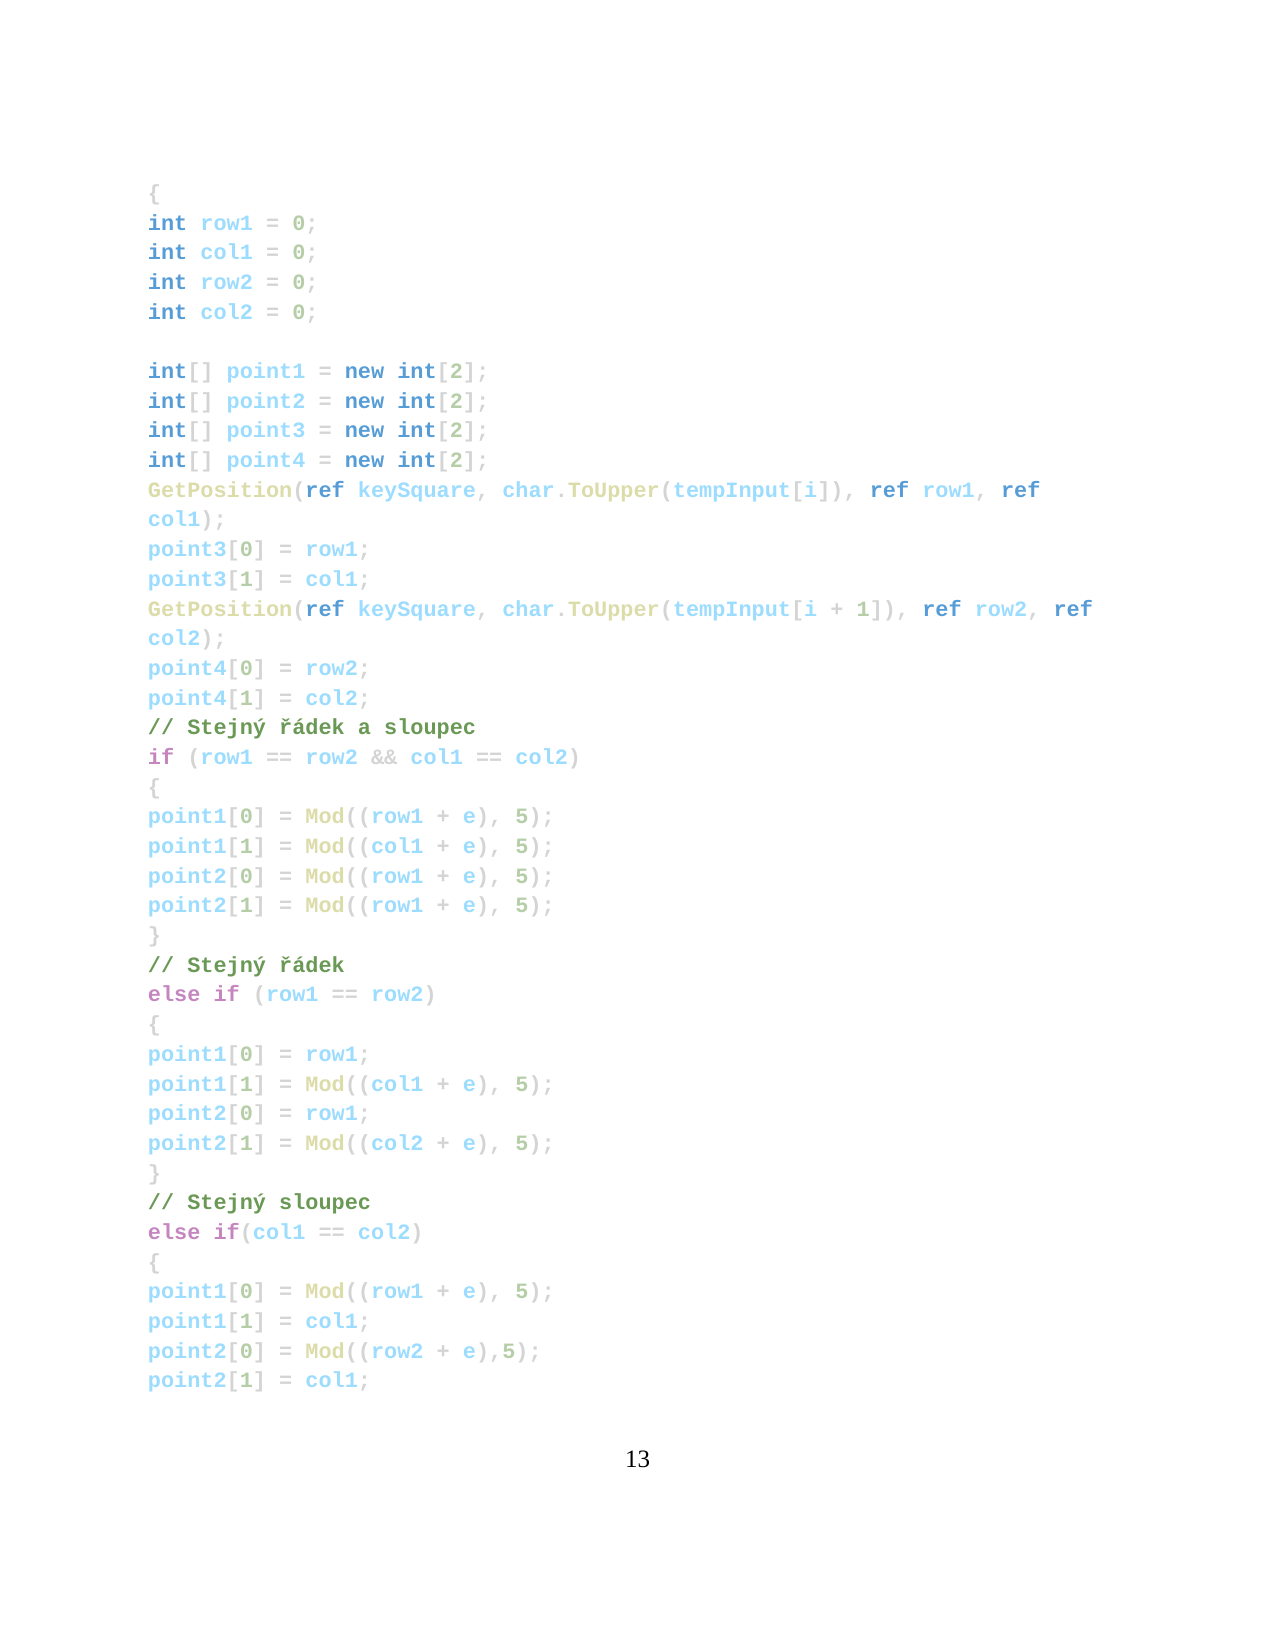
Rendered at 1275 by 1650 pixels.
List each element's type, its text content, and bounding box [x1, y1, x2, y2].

text int[] point4 = new int[2]; [148, 444, 1127, 474]
text { [148, 177, 1127, 207]
text point2[1] = col1; [148, 1365, 1127, 1394]
text } [148, 919, 1127, 949]
text point3[1] = col1; [148, 563, 1127, 593]
text point2[1] = Mod((col2 + e), 5); [148, 1127, 1127, 1157]
text int[] point3 = new int[2]; [148, 415, 1127, 444]
text int[] point1 = new int[2]; [148, 355, 1127, 385]
text point2[1] = Mod((row1 + e), 5); [148, 890, 1127, 919]
text point2[0] = Mod((row1 + e), 5); [148, 860, 1127, 890]
text point1[1] = col1; [148, 1305, 1127, 1335]
text point1[0] = row1; [148, 1038, 1127, 1068]
text else if (row1 == row2) [148, 979, 1127, 1008]
text point1[0] = Mod((row1 + e), 5); [148, 1276, 1127, 1305]
text int[] point2 = new int[2]; [148, 385, 1127, 415]
text point4[0] = row2; [148, 652, 1127, 682]
text { [148, 771, 1127, 801]
text GetPosition(ref keySquare, char.ToUpper(tempInput[i]), ref row1, ref col1); [148, 474, 1127, 533]
text } [148, 1157, 1127, 1187]
text point1[0] = Mod((row1 + e), 5); [148, 801, 1127, 830]
text // Stejný sloupec [148, 1187, 1127, 1216]
text int col1 = 0; [148, 237, 1127, 266]
text if (row1 == row2 && col1 == col2) [148, 741, 1127, 771]
text // Stejný řádek a sloupec [148, 712, 1127, 741]
text GetPosition(ref keySquare, char.ToUpper(tempInput[i + 1]), ref row2, ref col2); [148, 593, 1127, 652]
text // Stejný řádek [148, 949, 1127, 979]
text point3[0] = row1; [148, 533, 1127, 563]
text point1[1] = Mod((col1 + e), 5); [148, 1068, 1127, 1097]
text { [148, 1008, 1127, 1038]
text int col2 = 0; [148, 296, 1127, 326]
text int row2 = 0; [148, 266, 1127, 296]
text point2[0] = Mod((row2 + e),5); [148, 1335, 1127, 1365]
text point1[1] = Mod((col1 + e), 5); [148, 830, 1127, 860]
text int row1 = 0; [148, 207, 1127, 237]
text point4[1] = col2; [148, 682, 1127, 712]
text point2[0] = row1; [148, 1097, 1127, 1127]
text { [148, 1246, 1127, 1276]
text else if(col1 == col2) [148, 1216, 1127, 1246]
